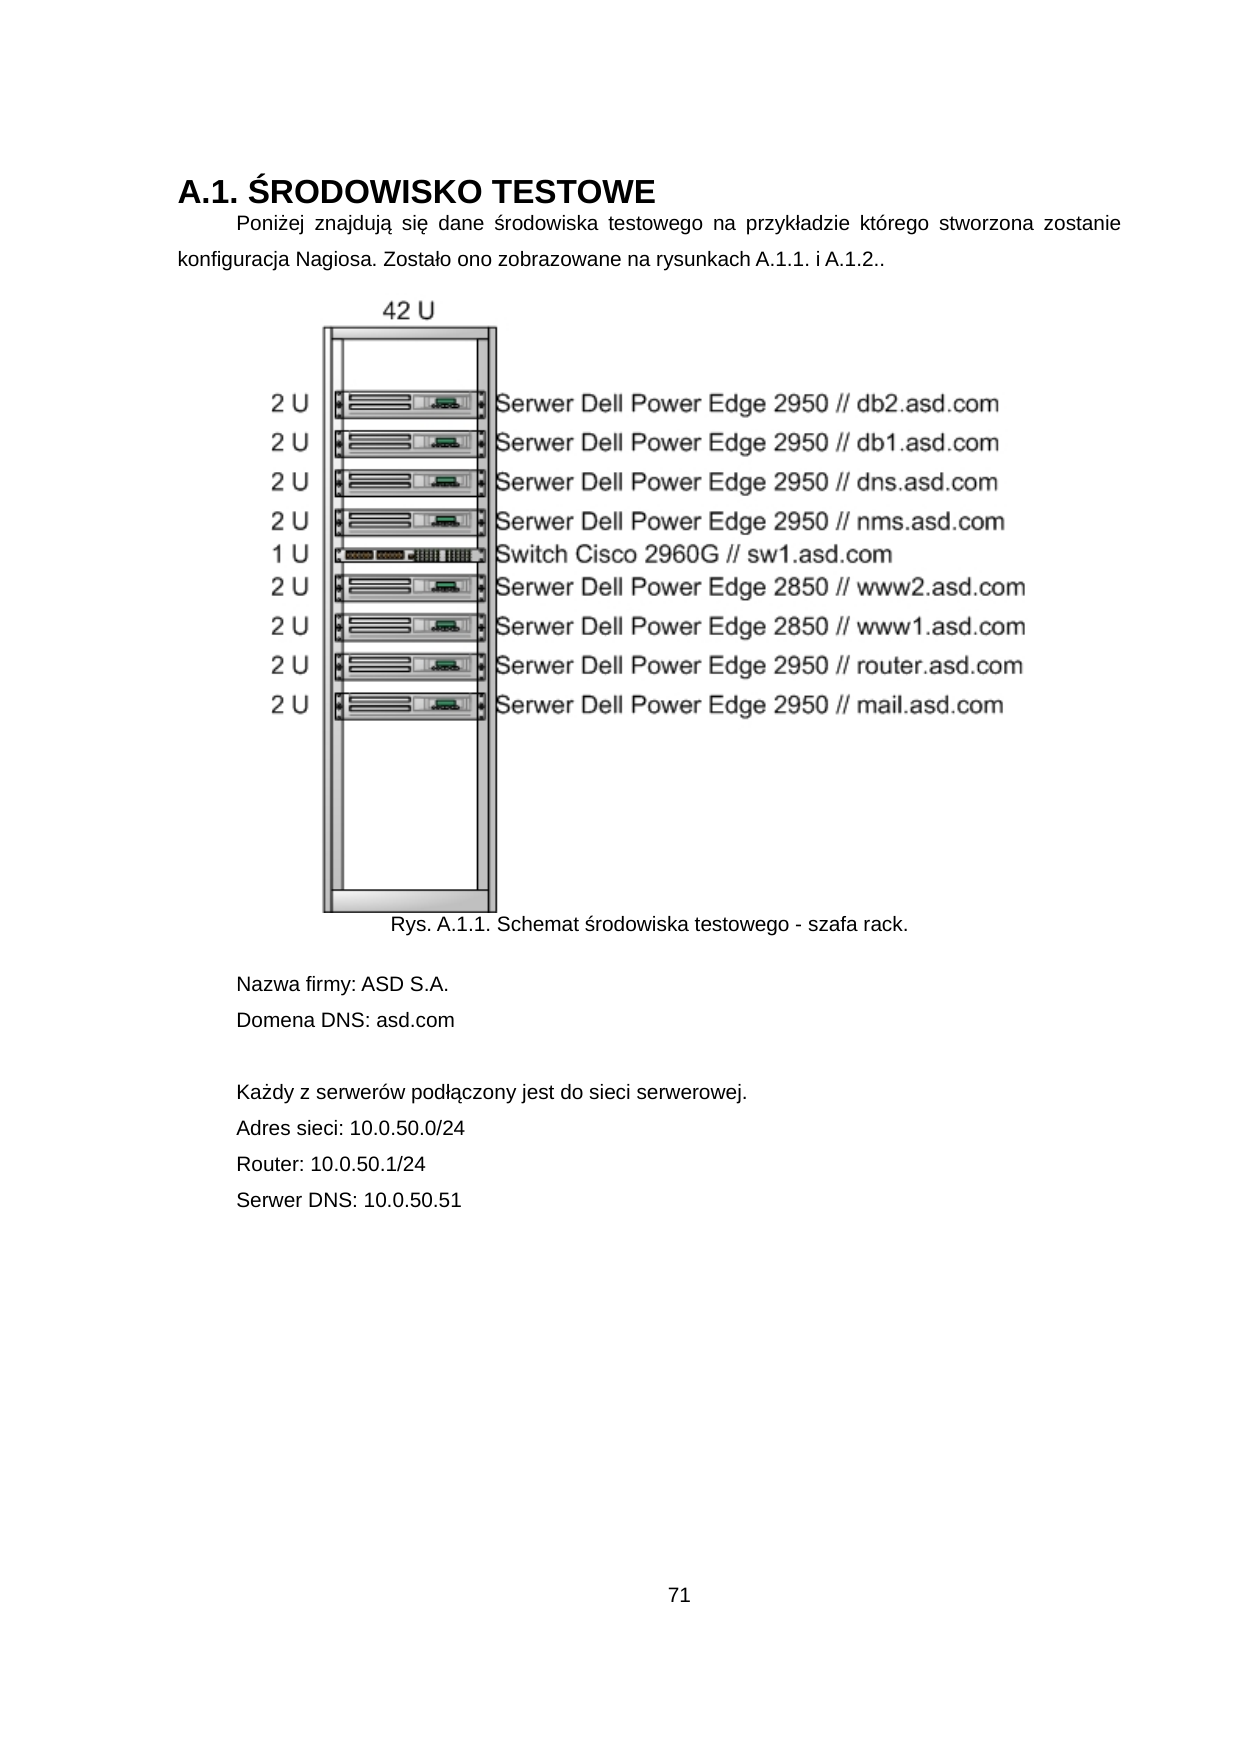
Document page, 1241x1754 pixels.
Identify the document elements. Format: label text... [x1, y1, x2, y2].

text Rys. A.1.1. Schemat środowiska testowego - szafa rack. [177, 283, 1122, 936]
picture [271, 293, 1028, 913]
text Domena DNS: asd.com [177, 1008, 1122, 1032]
text Adres sieci: 10.0.50.0/24 [177, 1116, 1122, 1140]
text Router: 10.0.50.1/24 [177, 1152, 1122, 1176]
text Poniżej znajdują się dane środowiska testowego na przykładzie którego stworzona zostanie konfiguracja Nagiosa. Zostało ono zobrazowane na rysunkach A.1.1. i A.1.2.. [177, 211, 1122, 271]
text Nazwa firmy: ASD S.A. [177, 972, 1122, 996]
text Serwer DNS: 10.0.50.51 [177, 1188, 1122, 1212]
subtitle A.1. ŚRODOWISKO TESTOWE [177, 172, 1122, 211]
text Każdy z serwerów podłączony jest do sieci serwerowej. [177, 1080, 1122, 1104]
